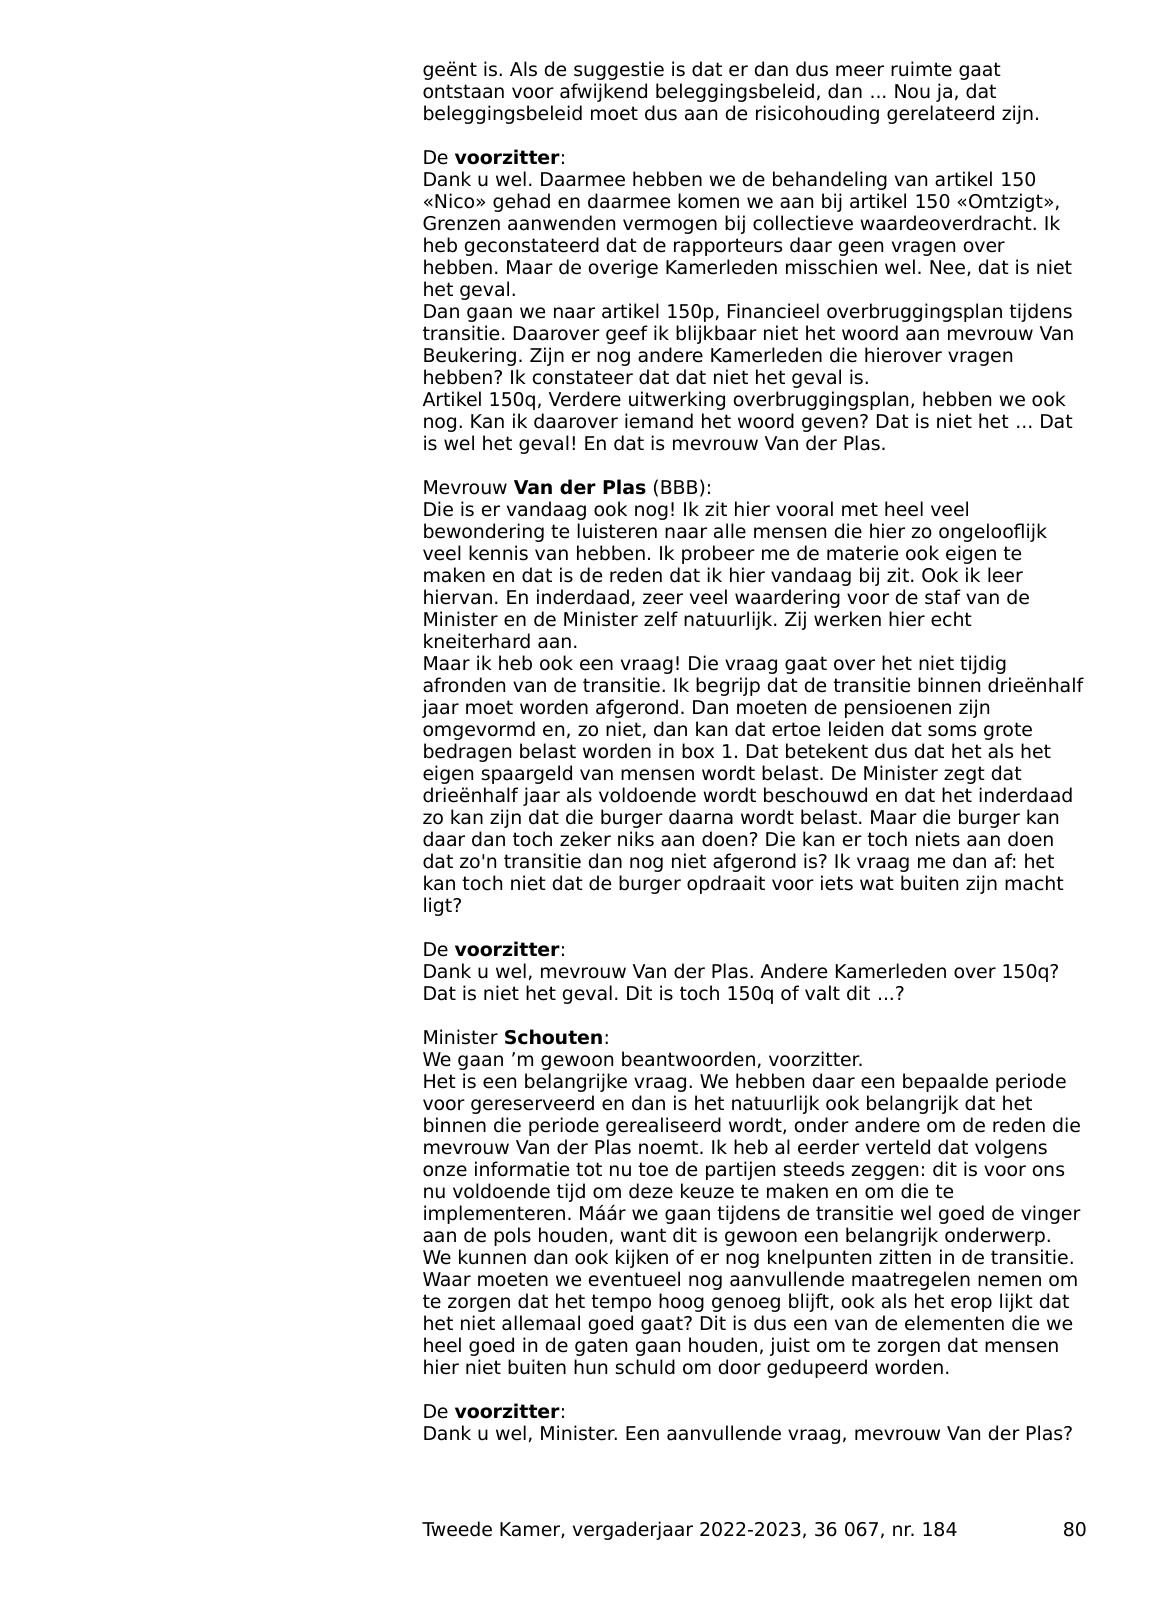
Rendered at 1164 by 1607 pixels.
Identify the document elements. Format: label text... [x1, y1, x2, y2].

text Dank u wel. Daarmee hebben we de behandeling van artikel 150 «Nico» gehad en daarmee komen we aan bij artikel 150 «Omtzigt», Grenzen aanwenden vermogen bij collectieve waardeoverdracht. Ik heb geconstateerd dat de rapporteurs daar geen vragen over hebben. Maar de overige Kamerleden misschien wel. Nee, dat is niet het geval. [422, 169, 1087, 301]
text Dan gaan we naar artikel 150p, Financieel overbruggingsplan tijdens transitie. Daarover geef ik blijkbaar niet het woord aan mevrouw Van Beukering. Zijn er nog andere Kamerleden die hierover vragen hebben? Ik constateer dat dat niet het geval is. [422, 301, 1087, 389]
text De voorzitter: [422, 1401, 1087, 1423]
text Mevrouw Van der Plas (BBB): [422, 477, 1087, 499]
text Artikel 150q, Verdere uitwerking overbruggingsplan, hebben we ook nog. Kan ik daarover iemand het woord geven? Dat is niet het ... Dat is wel het geval! En dat is mevrouw Van der Plas. [422, 389, 1087, 455]
text Maar ik heb ook een vraag! Die vraag gaat over het niet tijdig afronden van de transitie. Ik begrijp dat de transitie binnen drieënhalf jaar moet worden afgerond. Dan moeten de pensioenen zijn omgevormd en, zo niet, dan kan dat ertoe leiden dat soms grote bedragen belast worden in box 1. Dat betekent dus dat het als het eigen spaargeld van mensen wordt belast. De Minister zegt dat drieënhalf jaar als voldoende wordt beschouwd en dat het inderdaad zo kan zijn dat die burger daarna wordt belast. Maar die burger kan daar dan toch zeker niks aan doen? Die kan er toch niets aan doen dat zo'n transitie dan nog niet afgerond is? Ik vraag me dan af: het kan toch niet dat de burger opdraait voor iets wat buiten zijn macht ligt? [422, 653, 1087, 917]
text De voorzitter: [422, 939, 1087, 961]
text Dank u wel, Minister. Een aanvullende vraag, mevrouw Van der Plas? [422, 1423, 1087, 1445]
text We gaan ’m gewoon beantwoorden, voorzitter. [422, 1049, 1087, 1071]
text Het is een belangrijke vraag. We hebben daar een bepaalde periode voor gereserveerd en dan is het natuurlijk ook belangrijk dat het binnen die periode gerealiseerd wordt, onder andere om de reden die mevrouw Van der Plas noemt. Ik heb al eerder verteld dat volgens onze informatie tot nu toe de partijen steeds zeggen: dit is voor ons nu voldoende tijd om deze keuze te maken en om die te implementeren. Máár we gaan tijdens de transitie wel goed de vinger aan de pols houden, want dit is gewoon een belangrijk onderwerp. We kunnen dan ook kijken of er nog knelpunten zitten in de transitie. Waar moeten we eventueel nog aanvullende maatregelen nemen om te zorgen dat het tempo hoog genoeg blijft, ook als het erop lijkt dat het niet allemaal goed gaat? Dit is dus een van de elementen die we heel goed in de gaten gaan houden, juist om te zorgen dat mensen hier niet buiten hun schuld om door gedupeerd worden. [422, 1071, 1087, 1379]
text Die is er vandaag ook nog! Ik zit hier vooral met heel veel bewondering te luisteren naar alle mensen die hier zo ongelooflijk veel kennis van hebben. Ik probeer me de materie ook eigen te maken en dat is de reden dat ik hier vandaag bij zit. Ook ik leer hiervan. En inderdaad, zeer veel waardering voor de staf van de Minister en de Minister zelf natuurlijk. Zij werken hier echt kneiterhard aan. [422, 499, 1087, 653]
text Minister Schouten: [422, 1027, 1087, 1049]
text geënt is. Als de suggestie is dat er dan dus meer ruimte gaat ontstaan voor afwijkend beleggingsbeleid, dan ... Nou ja, dat beleggingsbeleid moet dus aan de risicohouding gerelateerd zijn. [422, 59, 1087, 125]
text Dank u wel, mevrouw Van der Plas. Andere Kamerleden over 150q? Dat is niet het geval. Dit is toch 150q of valt dit ...? [422, 961, 1087, 1005]
text De voorzitter: [422, 147, 1087, 169]
